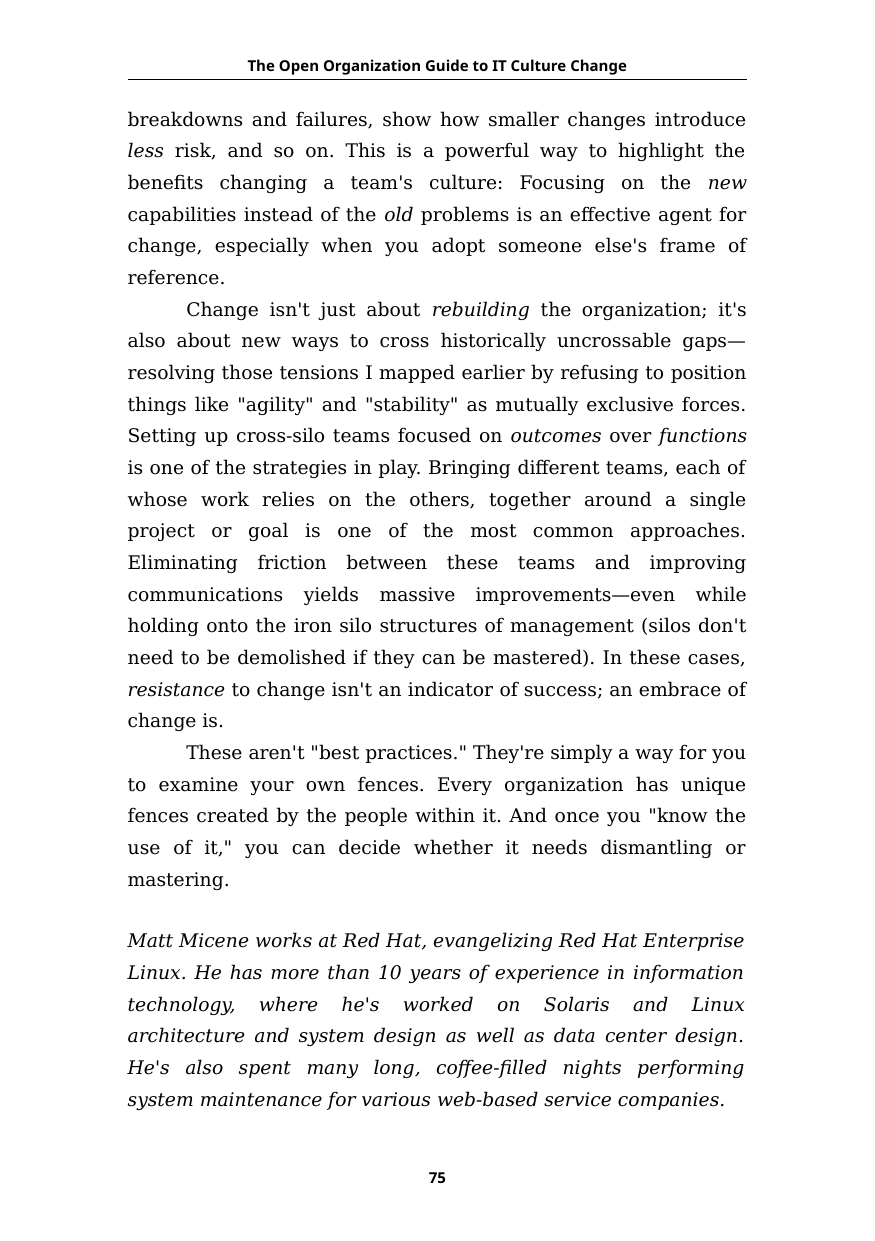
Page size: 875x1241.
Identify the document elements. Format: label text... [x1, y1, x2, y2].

text These aren't "best practices." They're simply a way for you to examine your own fences. Every organization has unique fences created by the people within it. And once you "know the use of it," you can decide whether it needs dismantling or mastering. [127, 742, 747, 891]
text Matt Micene works at Red Hat, evangelizing Red Hat Enterprise Linux. He has more than 10 years of experience in information technology, where he's worked on Solaris and Linux architecture and system design as well as data center design. He's also spent many long, coffee-filled nights performing system maintenance for various web-based service companies. [127, 930, 747, 1111]
text Change isn't just about rebuilding the organization; it's also about new ways to cross historically uncrossable gaps—resolving those tensions I mapped earlier by refusing to position things like "agility" and "stability" as mutually exclusive forces. Setting up cross-silo teams focused on outcomes over functions is one of the strategies in play. Bringing different teams, each of whose work relies on the others, together around a single project or goal is one of the most common approaches. Eliminating friction between these teams and improving communications yields massive improvements—even while holding onto the iron silo structures of management (silos don't need to be demolished if they can be mastered). In these cases, resistance to change isn't an indicator of success; an embrace of change is. [127, 299, 747, 732]
text breakdowns and failures, show how smaller changes introduce less risk, and so on. This is a powerful way to highlight the benefits changing a team's culture: Focusing on the new capabilities instead of the old problems is an effective agent for change, especially when you adopt someone else's frame of reference. [127, 109, 747, 289]
